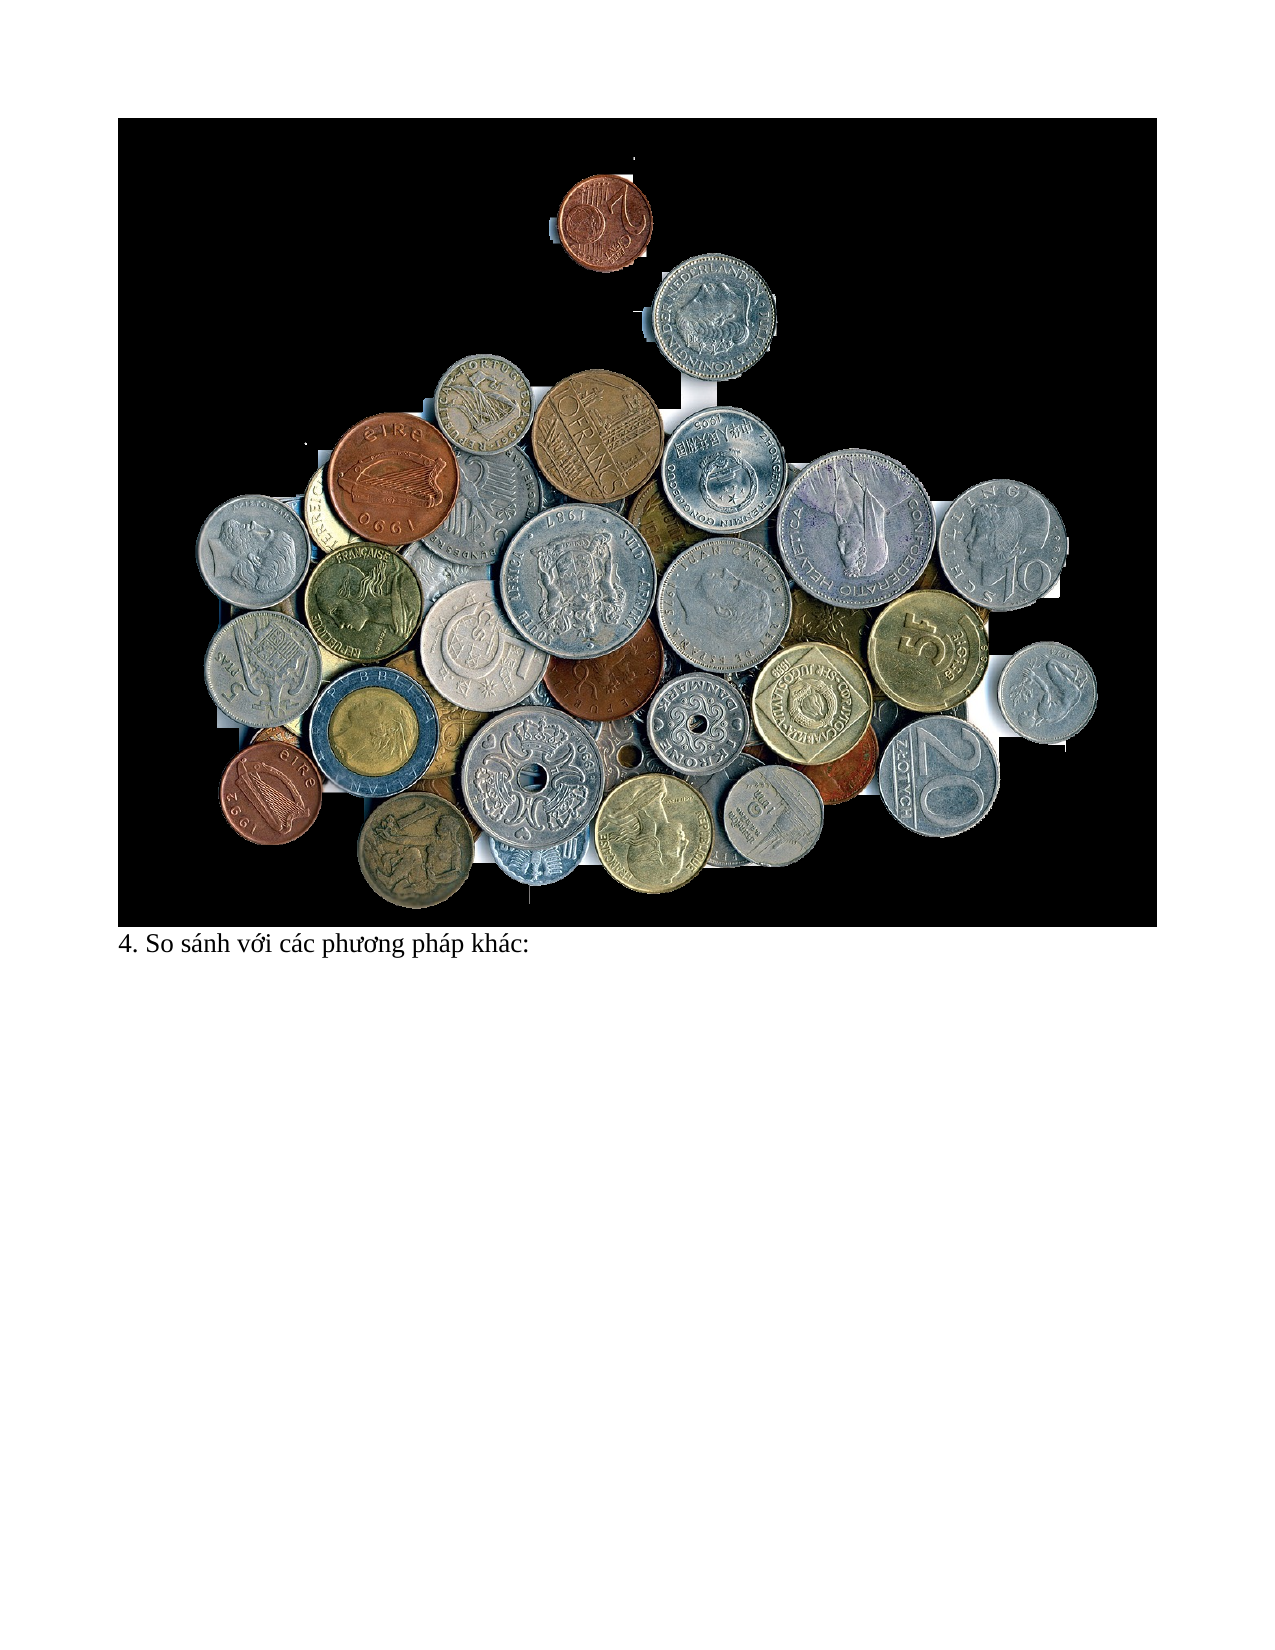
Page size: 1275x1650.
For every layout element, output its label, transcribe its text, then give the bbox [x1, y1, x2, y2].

picture [118, 118, 1157, 927]
text 4. So sánh với các phương pháp khác: [118, 927, 1157, 958]
